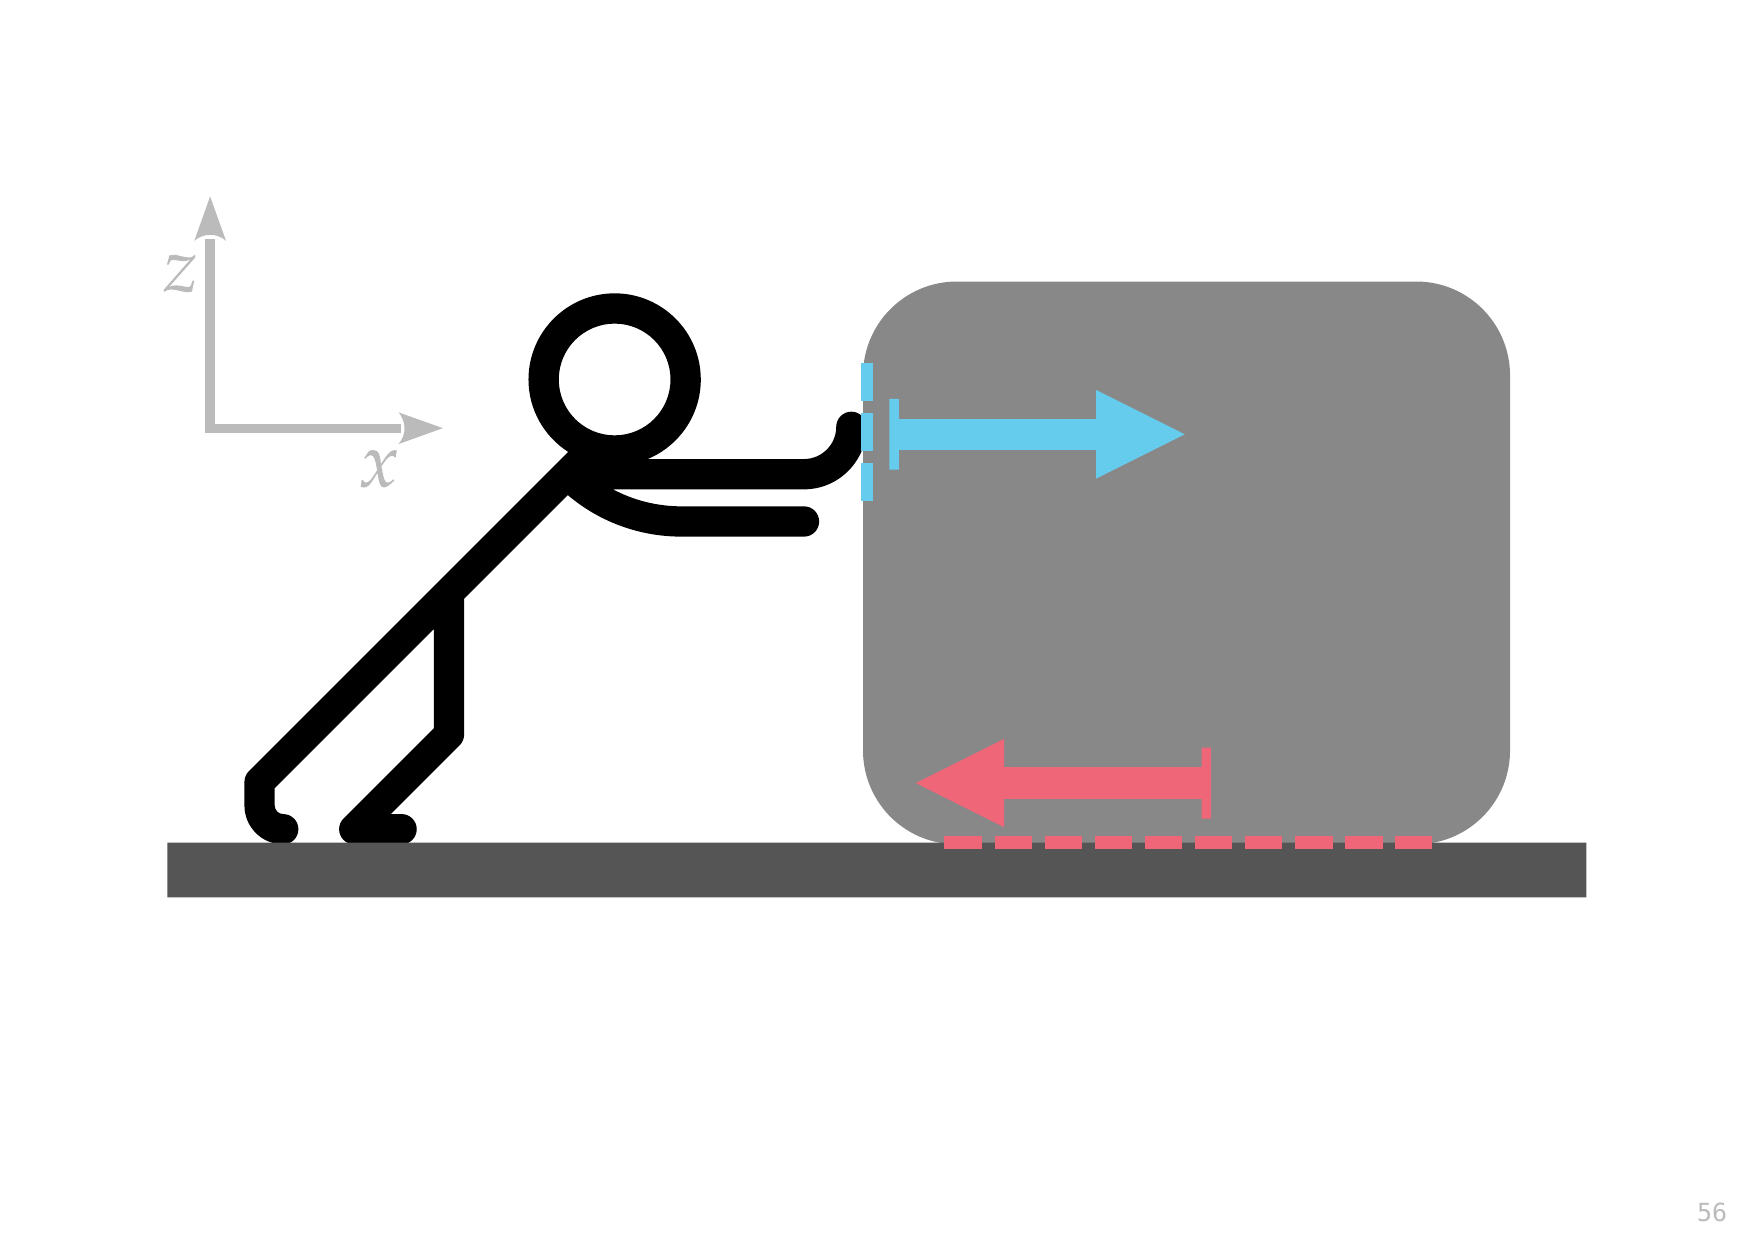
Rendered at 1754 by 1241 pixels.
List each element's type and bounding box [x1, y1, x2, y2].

text_box [163, 254, 196, 293]
text_box [360, 450, 397, 488]
text_box [167, 281, 1587, 898]
picture [243, 292, 867, 842]
